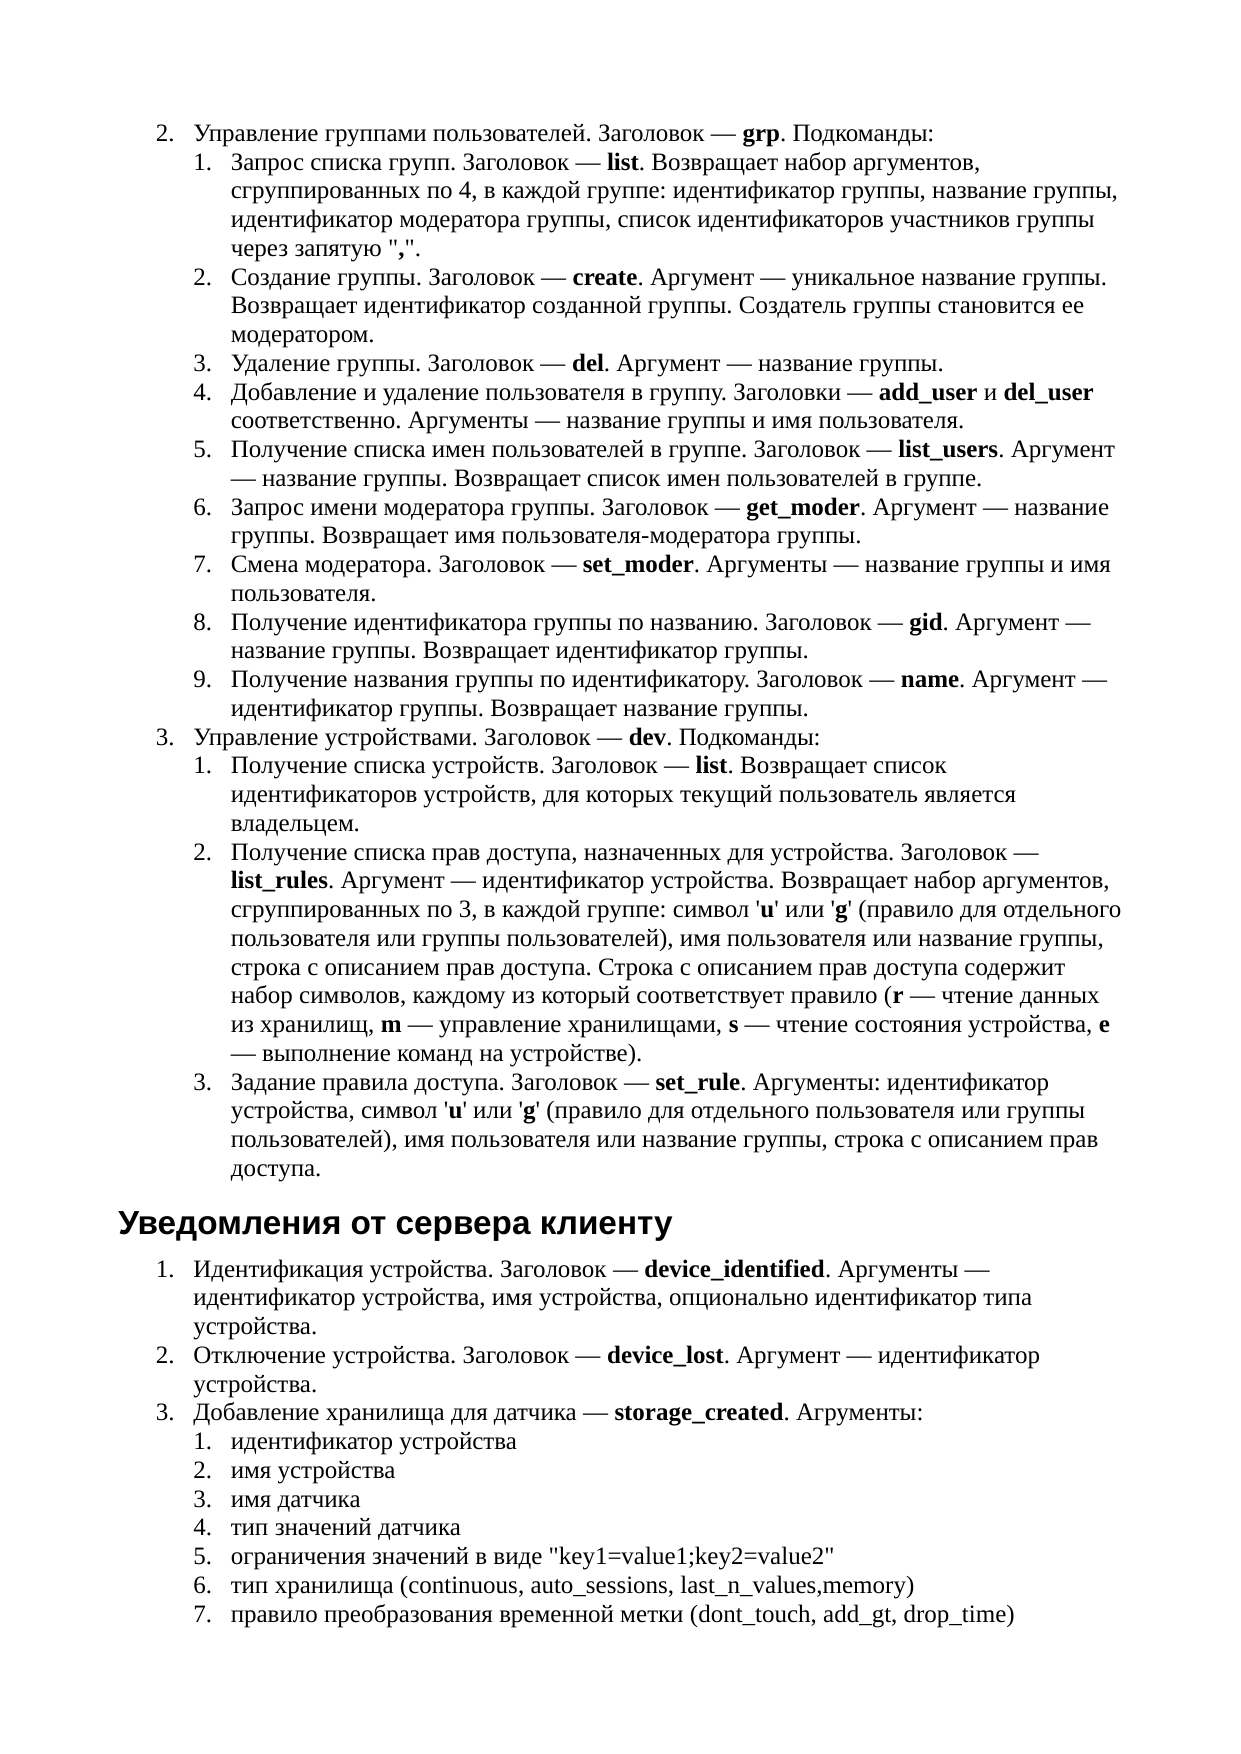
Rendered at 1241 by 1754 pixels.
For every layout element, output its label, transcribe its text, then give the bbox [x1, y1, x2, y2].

list Удаление группы. Заголовок — del. Аргумент — название группы. [193, 348, 1122, 377]
list Запрос имени модератора группы. Заголовок — get_moder. Аргумент — название группы. Возвращает имя пользователя-модератора группы. [193, 492, 1122, 549]
list тип значений датчика [193, 1512, 1122, 1541]
list Получение списка прав доступа, назначенных для устройства. Заголовок — list_rules. Аргумент — идентификатор устройства. Возвращает набор аргументов, сгруппированных по 3, в каждой группе: символ 'u' или 'g' (правило для отдельного пользователя или группы пользователей), имя пользователя или название группы, строка с описанием прав доступа. Строка с описанием прав доступа содержит набор символов, каждому из который соответствует правило (r — чтение данных из хранилищ, m — управление хранилищами, s — чтение состояния устройства, e — выполнение команд на устройстве). [193, 837, 1122, 1067]
list правило преобразования временной метки (dont_touch, add_gt, drop_time) [193, 1599, 1122, 1627]
list Отключение устройства. Заголовок — device_lost. Аргумент — идентификатор устройства. [156, 1340, 1122, 1397]
list идентификатор устройства [193, 1426, 1122, 1455]
subtitle Уведомления от сервера клиенту [118, 1203, 1122, 1241]
list Получение идентификатора группы по названию. Заголовок — gid. Аргумент — название группы. Возвращает идентификатор группы. [193, 607, 1122, 664]
list имя устройства [193, 1455, 1122, 1484]
list Запрос списка групп. Заголовок — list. Возвращает набор аргументов, сгруппированных по 4, в каждой группе: идентификатор группы, название группы, идентификатор модератора группы, список идентификаторов участников группы через запятую ",". [193, 147, 1122, 262]
list Получение списка устройств. Заголовок — list. Возвращает список идентификаторов устройств, для которых текущий пользователь является владельцем. [193, 751, 1122, 837]
list Задание правила доступа. Заголовок — set_rule. Аргументы: идентификатор устройства, символ 'u' или 'g' (правило для отдельного пользователя или группы пользователей), имя пользователя или название группы, строка с описанием прав доступа. [193, 1067, 1122, 1182]
list Добавление хранилища для датчика — storage_created. Агрументы: [156, 1397, 1122, 1426]
list Управление группами пользователей. Заголовок — grp. Подкоманды: [156, 118, 1122, 147]
list ограничения значений в виде "key1=value1;key2=value2" [193, 1541, 1122, 1570]
list Получение списка имен пользователей в группе. Заголовок — list_users. Аргумент — название группы. Возвращает список имен пользователей в группе. [193, 434, 1122, 492]
list имя датчика [193, 1484, 1122, 1512]
list Создание группы. Заголовок — create. Аргумент — уникальное название группы. Возвращает идентификатор созданной группы. Создатель группы становится ее модератором. [193, 262, 1122, 348]
list Управление устройствами. Заголовок — dev. Подкоманды: [156, 722, 1122, 751]
list Смена модератора. Заголовок — set_moder. Аргументы — название группы и имя пользователя. [193, 549, 1122, 607]
list Получение названия группы по идентификатору. Заголовок — name. Аргумент — идентификатор группы. Возвращает название группы. [193, 664, 1122, 722]
list Идентификация устройства. Заголовок — device_identified. Аргументы — идентификатор устройства, имя устройства, опционально идентификатор типа устройства. [156, 1254, 1122, 1340]
list тип хранилища (continuous, auto_sessions, last_n_values,memory) [193, 1570, 1122, 1599]
list Добавление и удаление пользователя в группу. Заголовки — add_user и del_user соответственно. Аргументы — название группы и имя пользователя. [193, 377, 1122, 434]
